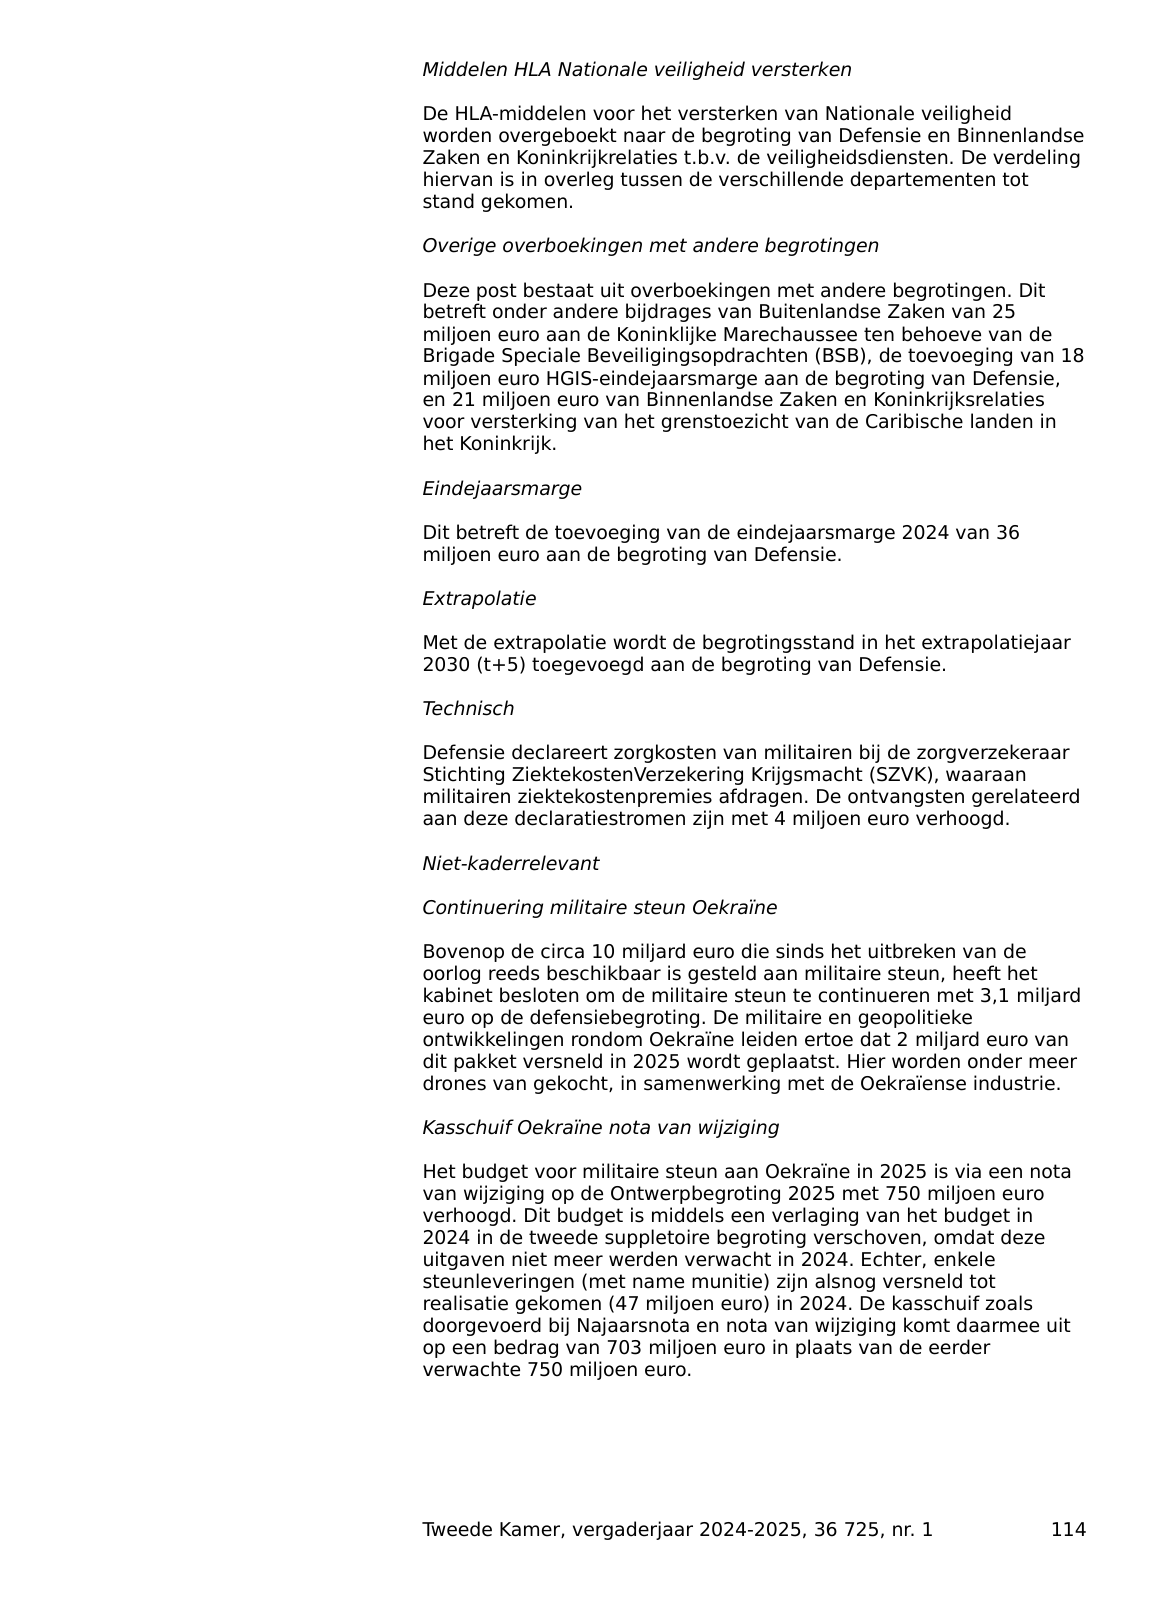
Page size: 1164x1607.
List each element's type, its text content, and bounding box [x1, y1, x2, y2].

text Deze post bestaat uit overboekingen met andere begrotingen. Dit betreft onder andere bijdrages van Buitenlandse Zaken van 25 miljoen euro aan de Koninklijke Marechaussee ten behoeve van de Brigade Speciale Beveiligingsopdrachten (BSB), de toevoeging van 18 miljoen euro HGIS-eindejaarsmarge aan de begroting van Defensie, en 21 miljoen euro van Binnenlandse Zaken en Koninkrijksrelaties voor versterking van het grenstoezicht van de Caribische landen in het Koninkrijk. [422, 279, 1087, 455]
text Dit betreft de toevoeging van de eindejaarsmarge 2024 van 36 miljoen euro aan de begroting van Defensie. [422, 522, 1087, 566]
subtitle Overige overboekingen met andere begrotingen [422, 235, 1087, 257]
subtitle Niet-kaderrelevant [422, 852, 1087, 874]
subtitle Eindejaarsmarge [422, 477, 1087, 499]
text Met de extrapolatie wordt de begrotingsstand in het extrapolatiejaar 2030 (t+5) toegevoegd aan de begroting van Defensie. [422, 632, 1087, 676]
subtitle Extrapolatie [422, 588, 1087, 610]
subtitle Continuering militaire steun Oekraïne [422, 897, 1087, 918]
text Bovenop de circa 10 miljard euro die sinds het uitbreken van de oorlog reeds beschikbaar is gesteld aan militaire steun, heeft het kabinet besloten om de militaire steun te continueren met 3,1 miljard euro op de defensiebegroting. De militaire en geopolitieke ontwikkelingen rondom Oekraïne leiden ertoe dat 2 miljard euro van dit pakket versneld in 2025 wordt geplaatst. Hier worden onder meer drones van gekocht, in samenwerking met de Oekraïense industrie. [422, 941, 1087, 1094]
text De HLA-middelen voor het versterken van Nationale veiligheid worden overgeboekt naar de begroting van Defensie en Binnenlandse Zaken en Koninkrijkrelaties t.b.v. de veiligheidsdiensten. De verdeling hiervan is in overleg tussen de verschillende departementen tot stand gekomen. [422, 103, 1087, 213]
text Het budget voor militaire steun aan Oekraïne in 2025 is via een nota van wijziging op de Ontwerpbegroting 2025 met 750 miljoen euro verhoogd. Dit budget is middels een verlaging van het budget in 2024 in de tweede suppletoire begroting verschoven, omdat deze uitgaven niet meer werden verwacht in 2024. Echter, enkele steunleveringen (met name munitie) zijn alsnog versneld tot realisatie gekomen (47 miljoen euro) in 2024. De kasschuif zoals doorgevoerd bij Najaarsnota en nota van wijziging komt daarmee uit op een bedrag van 703 miljoen euro in plaats van de eerder verwachte 750 miljoen euro. [422, 1161, 1087, 1381]
subtitle Middelen HLA Nationale veiligheid versterken [422, 59, 1087, 81]
subtitle Technisch [422, 698, 1087, 720]
text Defensie declareert zorgkosten van militairen bij de zorgverzekeraar Stichting ZiektekostenVerzekering Krijgsmacht (SZVK), waaraan militairen ziektekostenpremies afdragen. De ontvangsten gerelateerd aan deze declaratiestromen zijn met 4 miljoen euro verhoogd. [422, 742, 1087, 830]
subtitle Kasschuif Oekraïne nota van wijziging [422, 1117, 1087, 1139]
